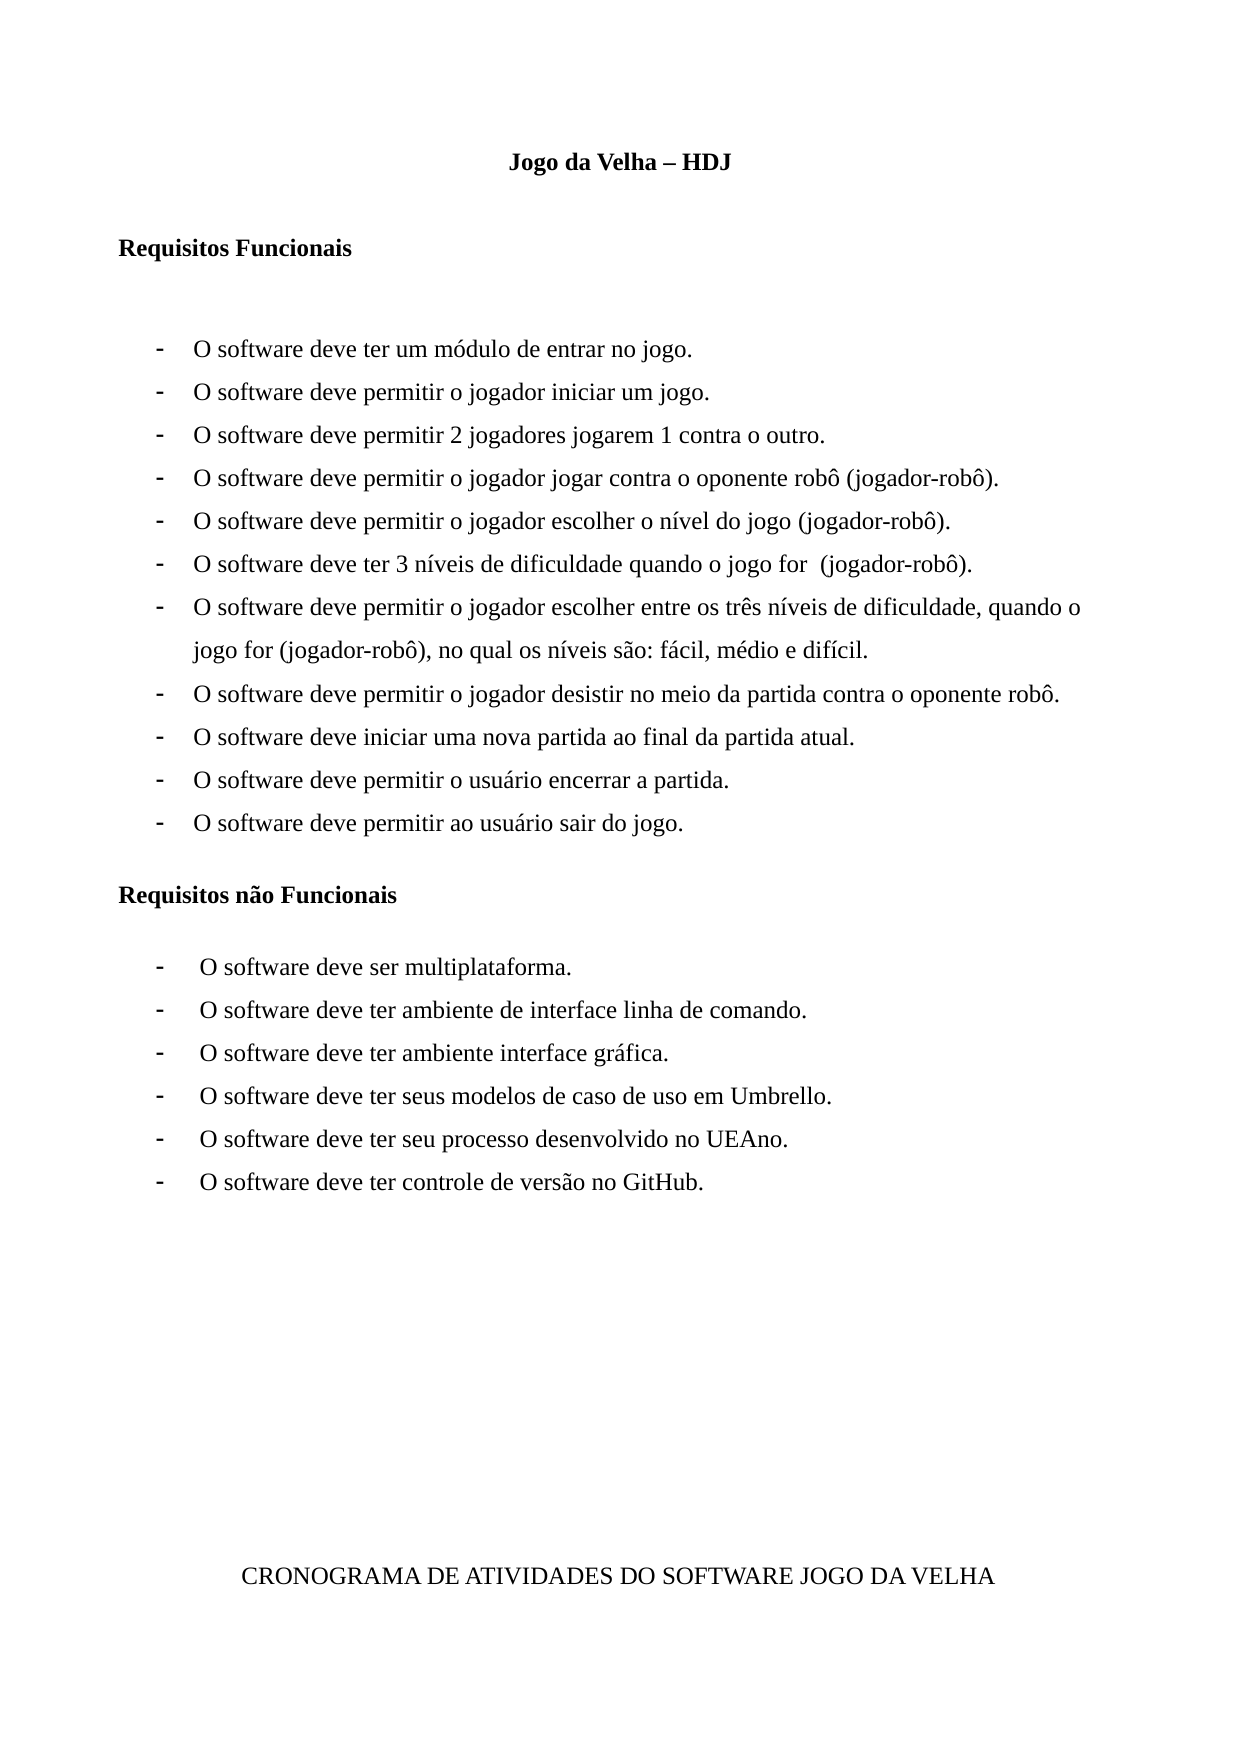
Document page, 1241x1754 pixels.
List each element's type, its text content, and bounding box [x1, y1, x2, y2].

text CRONOGRAMA DE ATIVIDADES DO SOFTWARE JOGO DA VELHA [114, 1561, 1122, 1590]
text Requisitos Funcionais [118, 233, 1122, 262]
list O software deve permitir o jogador escolher entre os três níveis de dificuldade, quando o jogo for (jogador-robô), no qual os níveis são: fácil, médio e difícil. [156, 592, 1122, 664]
list O software deve ter 3 níveis de dificuldade quando o jogo for (jogador-robô). [156, 549, 1122, 578]
text Jogo da Velha – HDJ [118, 147, 1122, 176]
list O software deve ter um módulo de entrar no jogo. [156, 334, 1122, 362]
list O software deve ser multiplataforma. [156, 952, 1122, 981]
list O software deve permitir o jogador escolher o nível do jogo (jogador-robô). [156, 506, 1122, 535]
list O software deve permitir o jogador iniciar um jogo. [156, 377, 1122, 406]
list O software deve permitir o jogador jogar contra o oponente robô (jogador-robô). [156, 463, 1122, 492]
list O software deve ter ambiente de interface linha de comando. [156, 995, 1122, 1024]
list O software deve ter seu processo desenvolvido no UEAno. [156, 1124, 1122, 1153]
list O software deve ter seus modelos de caso de uso em Umbrello. [156, 1081, 1122, 1110]
list O software deve permitir o usuário encerrar a partida. [156, 765, 1122, 794]
list O software deve permitir 2 jogadores jogarem 1 contra o outro. [156, 420, 1122, 449]
list O software deve ter ambiente interface gráfica. [156, 1038, 1122, 1067]
list O software deve iniciar uma nova partida ao final da partida atual. [156, 722, 1122, 751]
list O software deve permitir o jogador desistir no meio da partida contra o oponente robô. [156, 679, 1122, 707]
list O software deve permitir ao usuário sair do jogo. [156, 808, 1122, 837]
text Requisitos não Funcionais [118, 880, 1122, 909]
list O software deve ter controle de versão no GitHub. [156, 1167, 1122, 1196]
